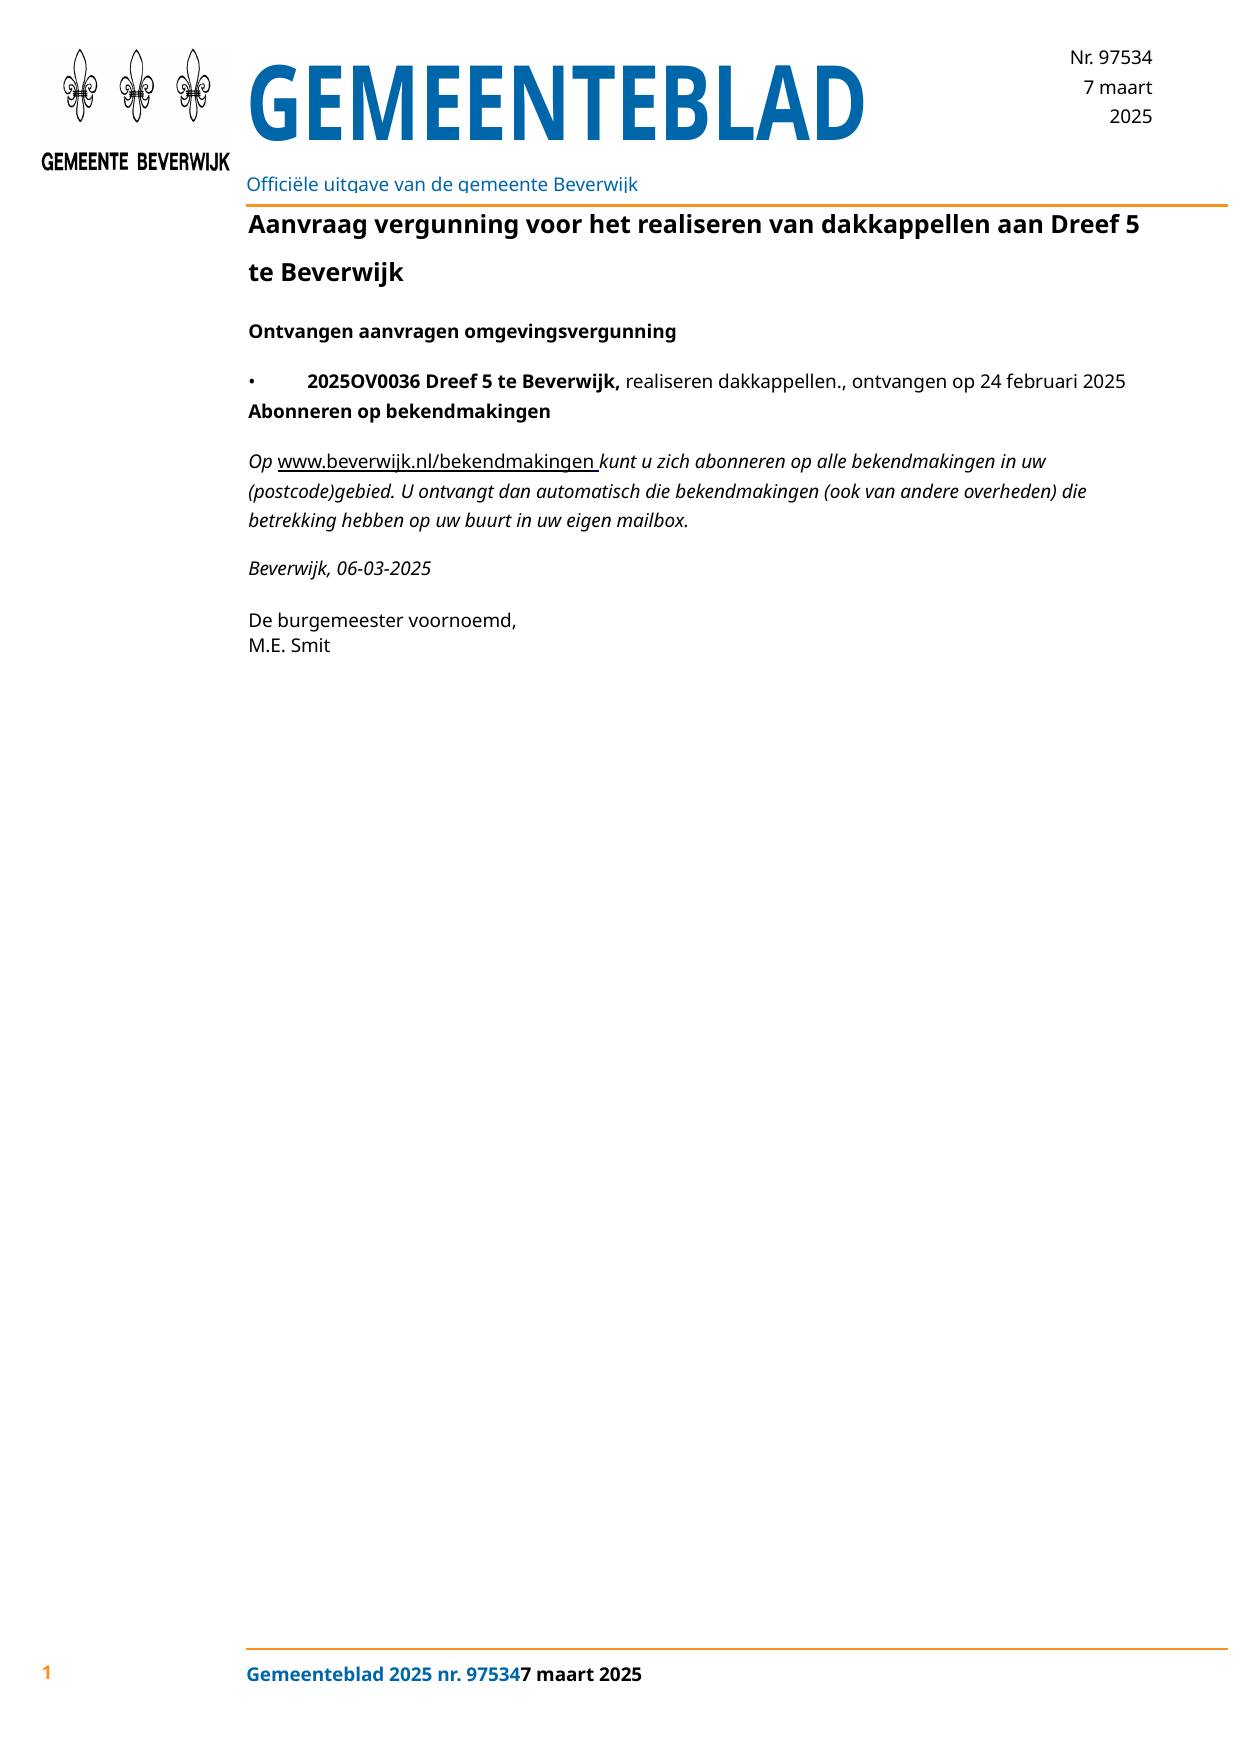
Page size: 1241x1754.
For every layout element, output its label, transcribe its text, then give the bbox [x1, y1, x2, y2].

text M.E. Smit [248, 632, 1152, 658]
text Ontvangen aanvragen omgevingsvergunning [248, 318, 1152, 344]
text De burgemeester voornoemd, [248, 607, 1152, 632]
list 2025OV0036 Dreef 5 te Beverwijk, realiseren dakkappellen., ontvangen op 24 februari 2025 [248, 368, 1152, 394]
text Abonneren op bekendmakingen [248, 398, 1152, 424]
text Op www.beverwijk.nl/bekendmakingen kunt u zich abonneren op alle bekendmakingen in uw (postcode)gebied. U ontvangt dan automatisch die bekendmakingen (ook van andere overheden) die betrekking hebben op uw buurt in uw eigen mailbox. [248, 448, 1152, 533]
text Beverwijk, 06-03-2025 [248, 555, 1152, 581]
picture [41, 47, 231, 172]
text Aanvraag vergunning voor het realiseren van dakkappellen aan Dreef 5 te Beverwijk [248, 207, 1152, 288]
